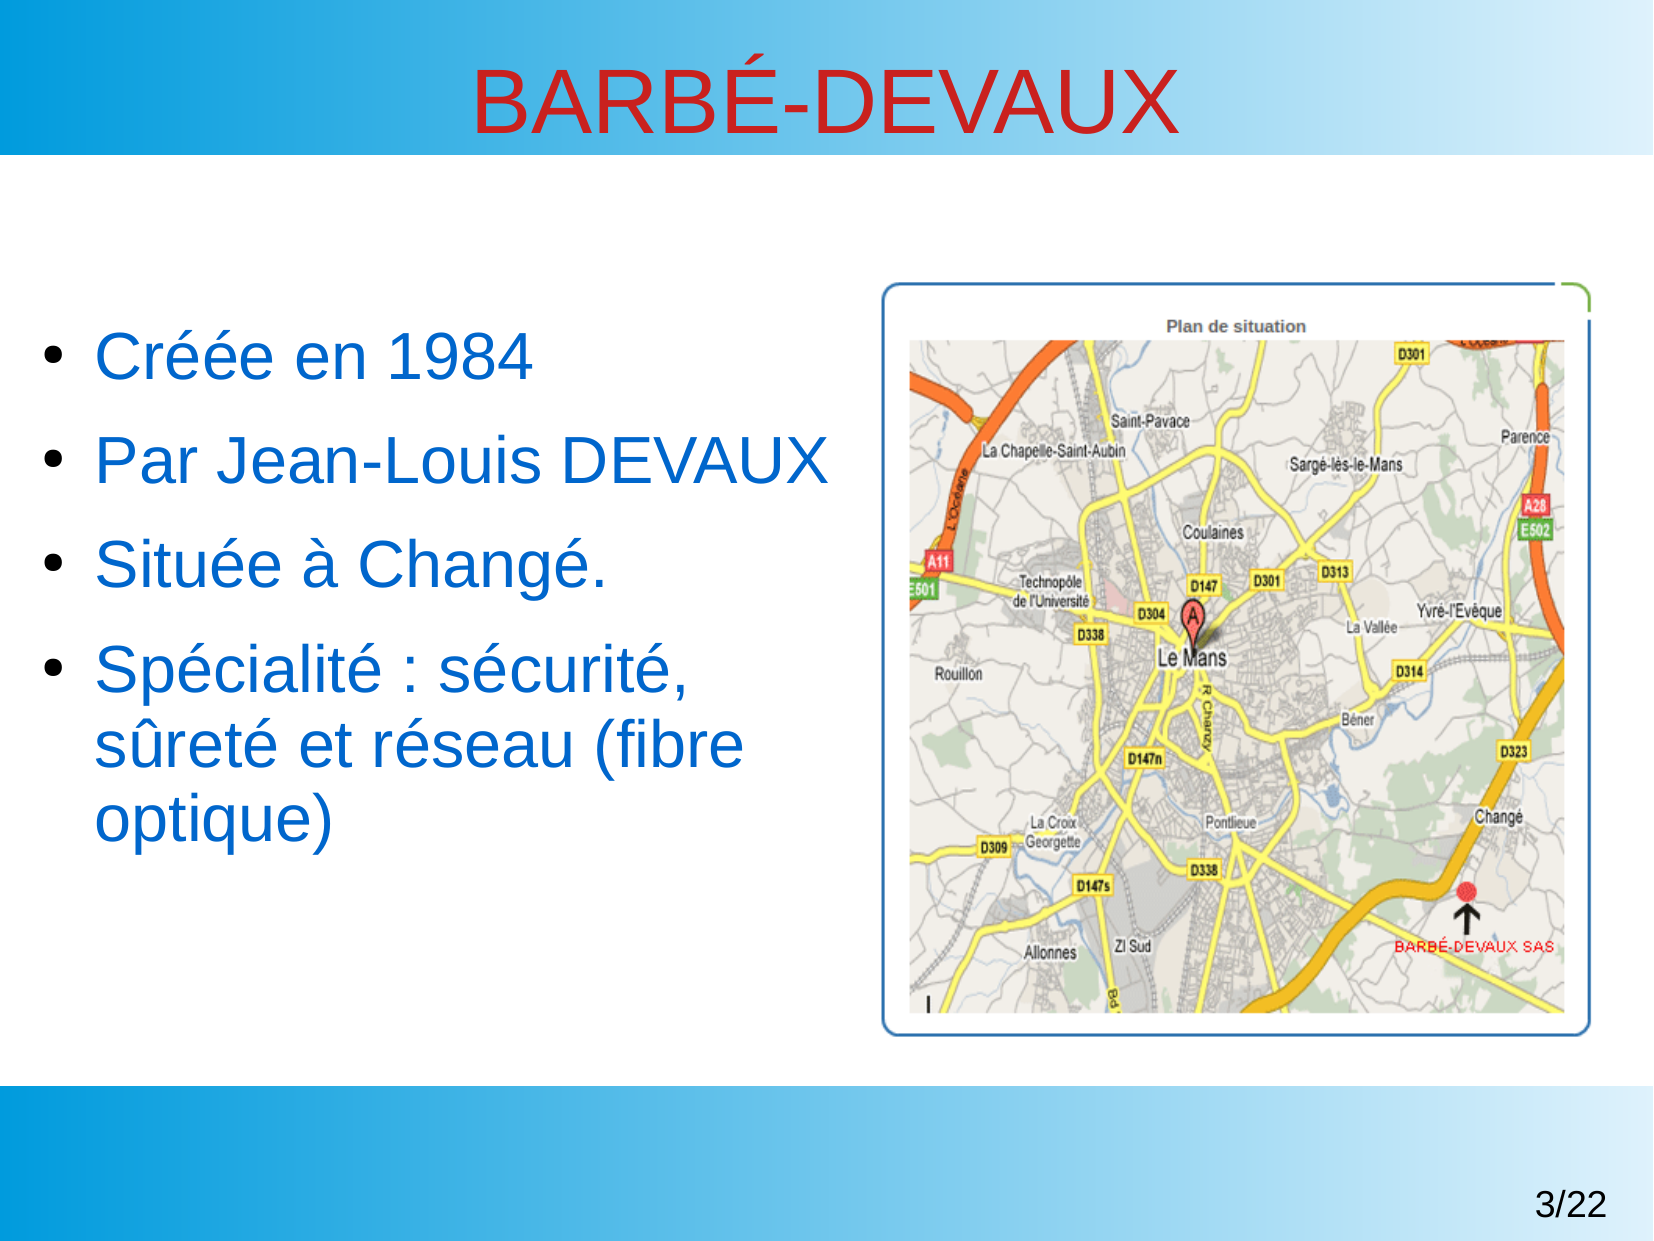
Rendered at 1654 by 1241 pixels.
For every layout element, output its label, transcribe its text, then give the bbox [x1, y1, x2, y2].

list Créée en 1984 Par Jean-Louis DEVAUX Située à Changé. Spécialité : sécurité, sûreté et réseau (fibre optique) [23, 318, 851, 827]
title BARBÉ-DEVAUX [82, 49, 1571, 155]
picture [874, 281, 1595, 1040]
text_box <numéro>/22 [1520, 1175, 1654, 1241]
